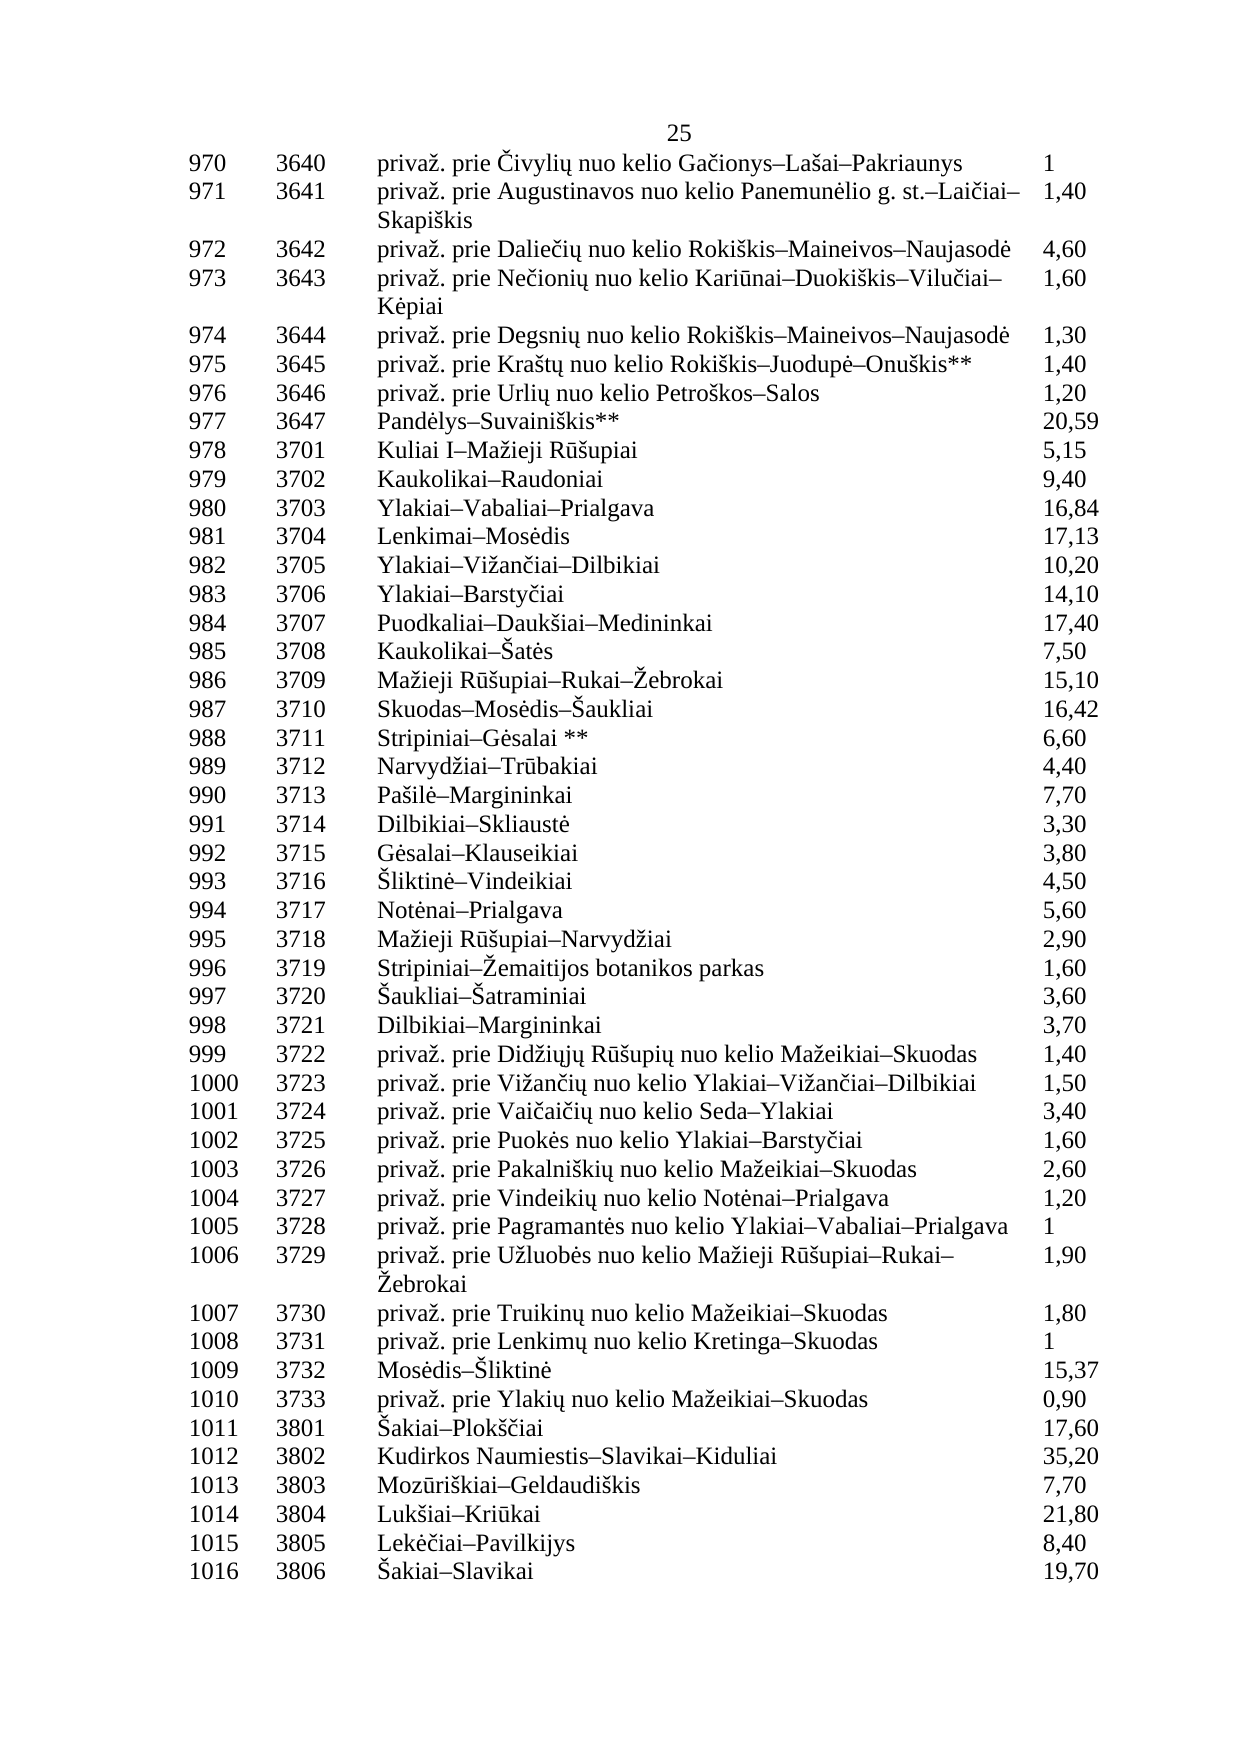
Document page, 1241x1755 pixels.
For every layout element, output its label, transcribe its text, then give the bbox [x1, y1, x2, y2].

table_cell 3,60 [1031, 981, 1181, 1010]
table_cell 3715 [264, 838, 366, 866]
table_cell 1,80 [1031, 1298, 1181, 1326]
table_cell 9,40 [1031, 464, 1181, 493]
table_cell 3,30 [1031, 809, 1181, 838]
table_cell 3716 [264, 866, 366, 895]
table_cell 10,20 [1031, 550, 1181, 579]
table_cell 978 [177, 435, 264, 464]
table_cell Šliktinė–Vindeikiai [366, 866, 1031, 895]
table_cell 3643 [264, 263, 366, 320]
table_cell privaž. prie Degsnių nuo kelio Rokiškis–Maineivos–Naujasodė [366, 320, 1031, 349]
table_cell 979 [177, 464, 264, 493]
table_cell privaž. prie Didžiųjų Rūšupių nuo kelio Mažeikiai–Skuodas [366, 1039, 1031, 1068]
table_cell 1 [1031, 1326, 1181, 1355]
table_cell 3719 [264, 953, 366, 981]
table_cell 991 [177, 809, 264, 838]
table_cell privaž. prie Daliečių nuo kelio Rokiškis–Maineivos–Naujasodė [366, 234, 1031, 263]
table_cell 977 [177, 406, 264, 435]
table_cell 987 [177, 694, 264, 723]
table_cell 5,15 [1031, 435, 1181, 464]
table_cell 988 [177, 723, 264, 751]
table_cell privaž. prie Kraštų nuo kelio Rokiškis–Juodupė–Onuškis** [366, 349, 1031, 378]
table_cell 985 [177, 636, 264, 665]
table_cell 1000 [177, 1068, 264, 1096]
table_cell Lukšiai–Kriūkai [366, 1499, 1031, 1528]
table_cell 3,70 [1031, 1010, 1181, 1039]
table_cell Šakiai–Slavikai [366, 1556, 1031, 1585]
table_cell Šakiai–Plokščiai [366, 1413, 1031, 1441]
table_cell 16,42 [1031, 694, 1181, 723]
table_cell Pandėlys–Suvainiškis** [366, 406, 1031, 435]
table_cell Kuliai I–Mažieji Rūšupiai [366, 435, 1031, 464]
table_cell Gėsalai–Klauseikiai [366, 838, 1031, 866]
table_cell 3718 [264, 924, 366, 953]
table_cell 35,20 [1031, 1441, 1181, 1470]
table_cell Narvydžiai–Trūbakiai [366, 751, 1031, 780]
table_cell 3728 [264, 1211, 366, 1240]
table_cell 3729 [264, 1240, 366, 1298]
table_cell 3802 [264, 1441, 366, 1470]
table_cell 3732 [264, 1355, 366, 1384]
table_cell 972 [177, 234, 264, 263]
table_cell 1,60 [1031, 263, 1181, 320]
table_cell Puodkaliai–Daukšiai–Medininkai [366, 608, 1031, 636]
table_cell 3647 [264, 406, 366, 435]
table_cell 3804 [264, 1499, 366, 1528]
table_cell 8,40 [1031, 1528, 1181, 1556]
table_cell privaž. prie Vaičaičių nuo kelio Seda–Ylakiai [366, 1096, 1031, 1125]
table_cell 1,40 [1031, 349, 1181, 378]
table_cell 7,50 [1031, 636, 1181, 665]
table_cell 1,20 [1031, 378, 1181, 406]
table_cell 3806 [264, 1556, 366, 1585]
table_cell Ylakiai–Barstyčiai [366, 579, 1031, 608]
table_cell 3,40 [1031, 1096, 1181, 1125]
table_cell Mosėdis–Šliktinė [366, 1355, 1031, 1384]
table_cell 5,60 [1031, 895, 1181, 924]
table_cell Ylakiai–Vabaliai–Prialgava [366, 493, 1031, 521]
table_cell 3722 [264, 1039, 366, 1068]
table_cell 15,37 [1031, 1355, 1181, 1384]
table_cell 974 [177, 320, 264, 349]
table_cell 2,90 [1031, 924, 1181, 953]
table_cell 3711 [264, 723, 366, 751]
table_cell 1,20 [1031, 1183, 1181, 1211]
table_cell privaž. prie Pakalniškių nuo kelio Mažeikiai–Skuodas [366, 1154, 1031, 1183]
table_cell Mažieji Rūšupiai–Rukai–Žebrokai [366, 665, 1031, 694]
table_cell privaž. prie Truikinų nuo kelio Mažeikiai–Skuodas [366, 1298, 1031, 1326]
table_cell 19,70 [1031, 1556, 1181, 1585]
table_cell 1008 [177, 1326, 264, 1355]
table_cell Stripiniai–Gėsalai ** [366, 723, 1031, 751]
table_cell 3714 [264, 809, 366, 838]
table_cell privaž. prie Urlių nuo kelio Petroškos–Salos [366, 378, 1031, 406]
table_cell 975 [177, 349, 264, 378]
table_cell 970 [177, 148, 264, 176]
table_cell 998 [177, 1010, 264, 1039]
table_cell 3709 [264, 665, 366, 694]
table_cell 3645 [264, 349, 366, 378]
table_cell 3801 [264, 1413, 366, 1441]
table_cell 3704 [264, 521, 366, 550]
table_cell 996 [177, 953, 264, 981]
table_cell 984 [177, 608, 264, 636]
table_cell Mažieji Rūšupiai–Narvydžiai [366, 924, 1031, 953]
table_cell 971 [177, 176, 264, 234]
table_cell 1005 [177, 1211, 264, 1240]
table_cell privaž. prie Čivylių nuo kelio Gačionys–Lašai–Pakriaunys [366, 148, 1031, 176]
table_cell privaž. prie Puokės nuo kelio Ylakiai–Barstyčiai [366, 1125, 1031, 1154]
table_cell 14,10 [1031, 579, 1181, 608]
table_cell 3710 [264, 694, 366, 723]
table_cell 3703 [264, 493, 366, 521]
table_cell 3731 [264, 1326, 366, 1355]
table_cell 983 [177, 579, 264, 608]
table_cell 3640 [264, 148, 366, 176]
table_cell 1,30 [1031, 320, 1181, 349]
table_cell 20,59 [1031, 406, 1181, 435]
table_cell 3717 [264, 895, 366, 924]
table_cell 1010 [177, 1384, 264, 1413]
table_cell Kaukolikai–Raudoniai [366, 464, 1031, 493]
table_cell Kaukolikai–Šatės [366, 636, 1031, 665]
table_cell 992 [177, 838, 264, 866]
table_cell 3721 [264, 1010, 366, 1039]
table_cell privaž. prie Nečionių nuo kelio Kariūnai–Duokiškis–Vilučiai–Kėpiai [366, 263, 1031, 320]
table_cell Kudirkos Naumiestis–Slavikai–Kiduliai [366, 1441, 1031, 1470]
table_cell 1016 [177, 1556, 264, 1585]
table_cell 3724 [264, 1096, 366, 1125]
table_cell 3642 [264, 234, 366, 263]
table_cell 1001 [177, 1096, 264, 1125]
table_cell Stripiniai–Žemaitijos botanikos parkas [366, 953, 1031, 981]
table_cell 1 [1031, 148, 1181, 176]
table_cell 1015 [177, 1528, 264, 1556]
table_cell 1004 [177, 1183, 264, 1211]
table_cell 3,80 [1031, 838, 1181, 866]
table_cell 994 [177, 895, 264, 924]
table_cell privaž. prie Užluobės nuo kelio Mažieji Rūšupiai–Rukai–Žebrokai [366, 1240, 1031, 1298]
table_cell 3805 [264, 1528, 366, 1556]
table_cell 17,60 [1031, 1413, 1181, 1441]
table_cell Skuodas–Mosėdis–Šaukliai [366, 694, 1031, 723]
table_cell 1009 [177, 1355, 264, 1384]
table_cell privaž. prie Ylakių nuo kelio Mažeikiai–Skuodas [366, 1384, 1031, 1413]
table_cell 4,40 [1031, 751, 1181, 780]
table_cell 4,50 [1031, 866, 1181, 895]
table_cell Dilbikiai–Margininkai [366, 1010, 1031, 1039]
table_cell 17,40 [1031, 608, 1181, 636]
table_cell 1003 [177, 1154, 264, 1183]
table_cell Pašilė–Margininkai [366, 780, 1031, 809]
table_cell 1,40 [1031, 1039, 1181, 1068]
table_cell 3733 [264, 1384, 366, 1413]
table_cell privaž. prie Vindeikių nuo kelio Notėnai–Prialgava [366, 1183, 1031, 1211]
table_cell Notėnai–Prialgava [366, 895, 1031, 924]
table_cell 6,60 [1031, 723, 1181, 751]
table_cell 997 [177, 981, 264, 1010]
table_cell 3702 [264, 464, 366, 493]
table_cell 3726 [264, 1154, 366, 1183]
table_cell Ylakiai–Vižančiai–Dilbikiai [366, 550, 1031, 579]
table_cell 3727 [264, 1183, 366, 1211]
table_cell 995 [177, 924, 264, 953]
table_cell 973 [177, 263, 264, 320]
table_cell 3713 [264, 780, 366, 809]
table_cell 976 [177, 378, 264, 406]
table_cell 1012 [177, 1441, 264, 1470]
table_cell 15,10 [1031, 665, 1181, 694]
table_cell 3641 [264, 176, 366, 234]
table_cell 3803 [264, 1470, 366, 1499]
table_cell 3730 [264, 1298, 366, 1326]
table_cell 1007 [177, 1298, 264, 1326]
table_cell 21,80 [1031, 1499, 1181, 1528]
table_cell 3644 [264, 320, 366, 349]
table_cell Mozūriškiai–Geldaudiškis [366, 1470, 1031, 1499]
table_cell 3705 [264, 550, 366, 579]
table_cell 982 [177, 550, 264, 579]
table_cell 1 [1031, 1211, 1181, 1240]
table_cell 1,60 [1031, 953, 1181, 981]
table_cell 2,60 [1031, 1154, 1181, 1183]
table_cell 3725 [264, 1125, 366, 1154]
table_cell 1011 [177, 1413, 264, 1441]
table_cell 1013 [177, 1470, 264, 1499]
table_cell privaž. prie Lenkimų nuo kelio Kretinga–Skuodas [366, 1326, 1031, 1355]
table_cell 3701 [264, 435, 366, 464]
table_cell 1,40 [1031, 176, 1181, 234]
table_cell 16,84 [1031, 493, 1181, 521]
table_cell Lekėčiai–Pavilkijys [366, 1528, 1031, 1556]
table_cell Šaukliai–Šatraminiai [366, 981, 1031, 1010]
table_cell 989 [177, 751, 264, 780]
table_cell 1006 [177, 1240, 264, 1298]
table_cell 999 [177, 1039, 264, 1068]
table_cell 1,60 [1031, 1125, 1181, 1154]
table_cell 1002 [177, 1125, 264, 1154]
table_cell 3708 [264, 636, 366, 665]
table_cell 3646 [264, 378, 366, 406]
table_cell 0,90 [1031, 1384, 1181, 1413]
table_cell privaž. prie Vižančių nuo kelio Ylakiai–Vižančiai–Dilbikiai [366, 1068, 1031, 1096]
table_cell 4,60 [1031, 234, 1181, 263]
table_cell privaž. prie Augustinavos nuo kelio Panemunėlio g. st.–Laičiai–Skapiškis [366, 176, 1031, 234]
table_cell 981 [177, 521, 264, 550]
table_cell 986 [177, 665, 264, 694]
table_cell 3720 [264, 981, 366, 1010]
table_cell 1,90 [1031, 1240, 1181, 1298]
table_cell 1014 [177, 1499, 264, 1528]
table_cell 7,70 [1031, 1470, 1181, 1499]
table_cell 3723 [264, 1068, 366, 1096]
table_cell Dilbikiai–Skliaustė [366, 809, 1031, 838]
table_cell Lenkimai–Mosėdis [366, 521, 1031, 550]
table_cell 980 [177, 493, 264, 521]
table_cell 3712 [264, 751, 366, 780]
table_cell 3707 [264, 608, 366, 636]
table_cell 17,13 [1031, 521, 1181, 550]
table_cell 3706 [264, 579, 366, 608]
table_cell 993 [177, 866, 264, 895]
table_cell privaž. prie Pagramantės nuo kelio Ylakiai–Vabaliai–Prialgava [366, 1211, 1031, 1240]
table_cell 990 [177, 780, 264, 809]
table_cell 7,70 [1031, 780, 1181, 809]
table_cell 1,50 [1031, 1068, 1181, 1096]
